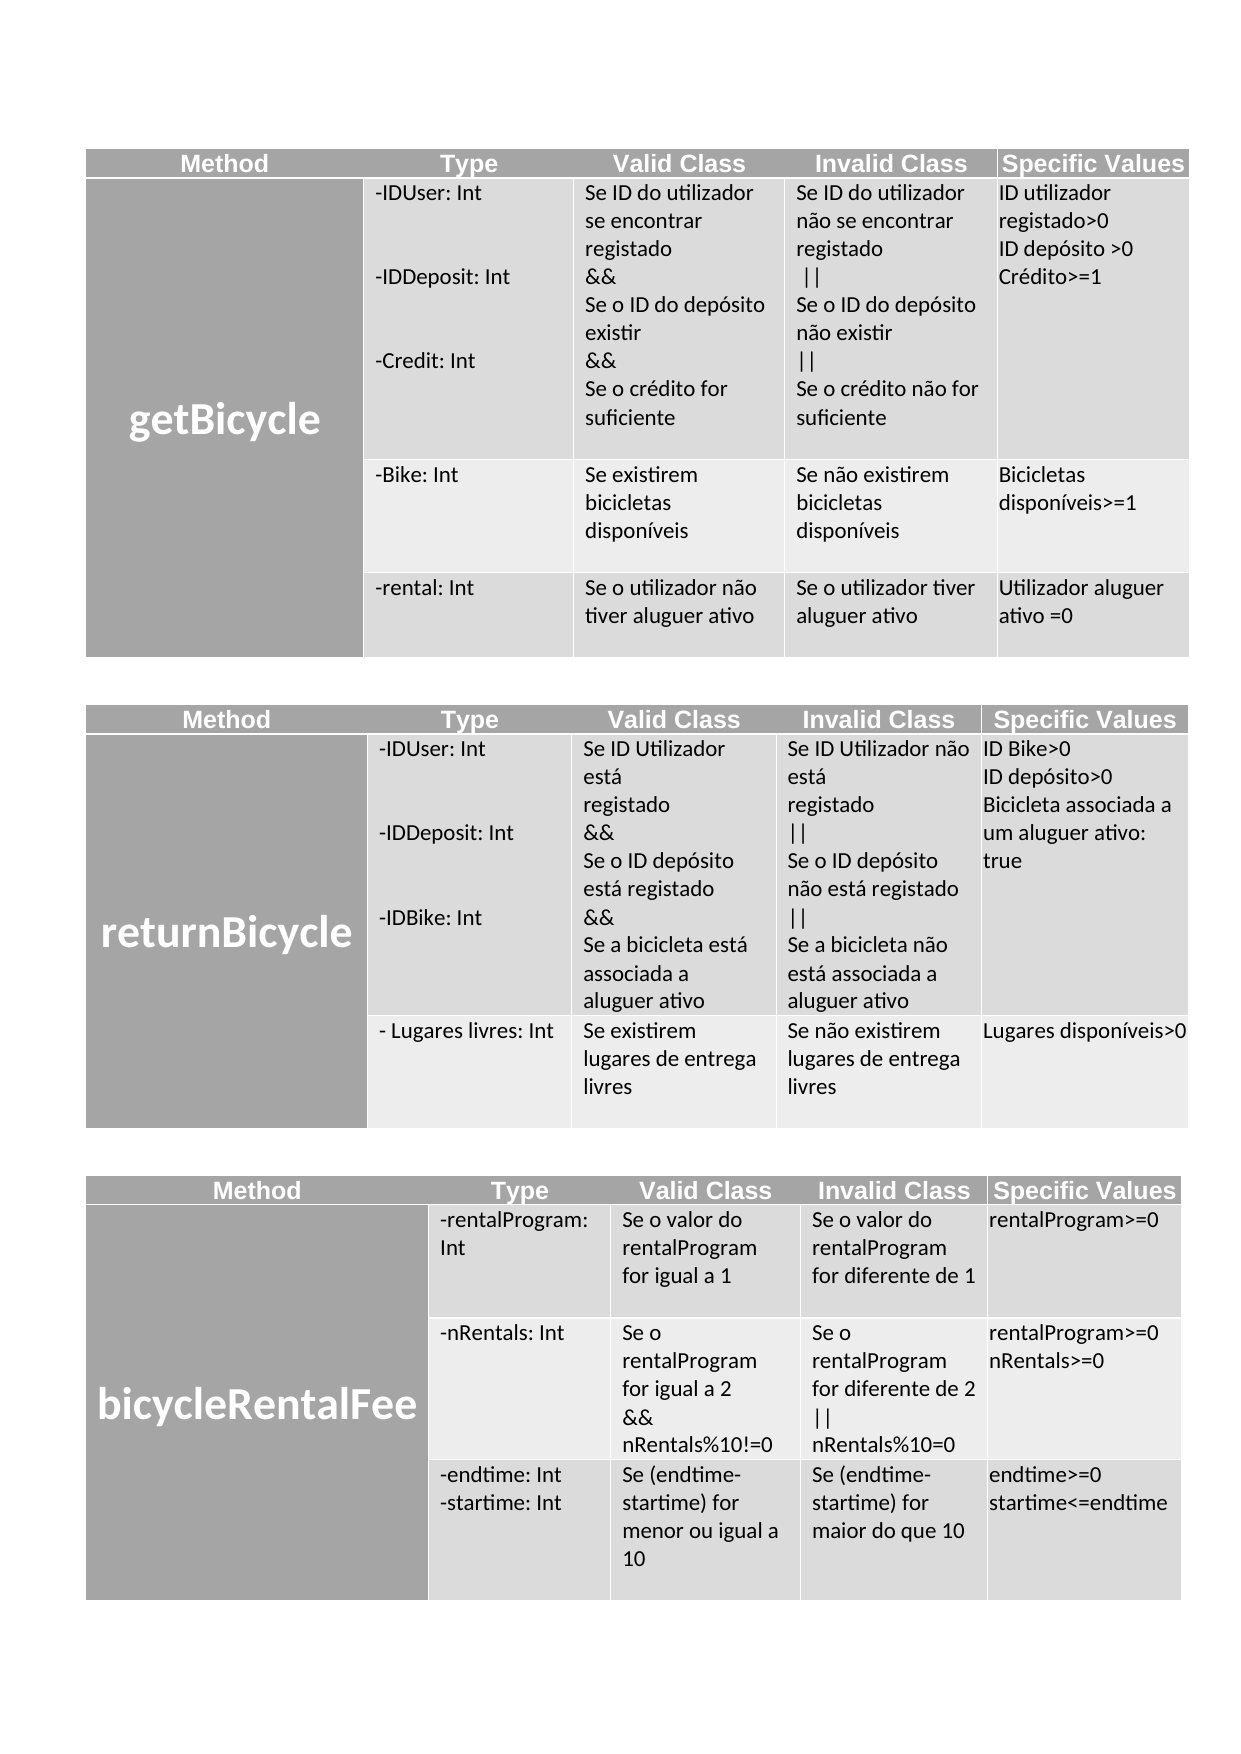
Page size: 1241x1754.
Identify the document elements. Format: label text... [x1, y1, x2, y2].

table_cell Se o utilizador tiver aluguer ativo [785, 573, 997, 657]
table_cell Se (endtime-startime) for menor ou igual a 10 [611, 1460, 800, 1600]
table_cell Lugares disponíveis>0 [982, 1016, 1188, 1128]
table_cell - Lugares livres: Int [368, 1016, 571, 1128]
table_cell Se o valor do rentalProgram for igual a 1 [611, 1205, 800, 1317]
table_header Specific Values [998, 149, 1189, 177]
table_cell Se ID do utilizador não se encontrar registado || Se o ID do depósito não existir || Se o crédito não for suficiente [785, 179, 997, 459]
table_header Valid Class [574, 149, 785, 177]
table_header Invalid Class [801, 1176, 987, 1204]
table_cell Se existirem bicicletas disponíveis [574, 460, 784, 572]
table_cell Se existirem lugares de entrega livres [572, 1016, 776, 1128]
table_cell Se (endtime-startime) for maior do que 10 [801, 1460, 987, 1600]
table_cell Utilizador aluguer ativo =0 [998, 573, 1189, 657]
table_cell Se ID Utilizador está registado && Se o ID depósito está registado && Se a bicicleta está associada a aluguer ativo [572, 735, 776, 1015]
table_cell Se o rentalProgram for igual a 2 && nRentals%10!=0 [611, 1319, 800, 1459]
table_header Type [368, 705, 572, 733]
table_cell rentalProgram>=0 [988, 1205, 1181, 1317]
table_header Specific Values [982, 705, 1188, 733]
table_header Method [86, 705, 368, 733]
table_cell ID Bike>0 ID depósito>0 Bicicleta associada a um aluguer ativo: true [982, 735, 1188, 1015]
table_cell getBicycle [86, 179, 363, 657]
table_cell Se o valor do rentalProgram for diferente de 1 [801, 1205, 987, 1317]
table_cell Bicicletas disponíveis>=1 [998, 460, 1189, 572]
table_cell -IDUser: Int -IDDeposit: Int -Credit: Int [364, 179, 573, 459]
table_cell -Bike: Int [364, 460, 573, 572]
table_cell Se o utilizador não tiver aluguer ativo [574, 573, 784, 657]
table_cell Se não existirem bicicletas disponíveis [785, 460, 997, 572]
table_cell bicycleRentalFee [86, 1205, 428, 1600]
table_header Invalid Class [776, 705, 981, 733]
table_cell -IDUser: Int -IDDeposit: Int -IDBike: Int [368, 735, 571, 1015]
table_cell -endtime: Int -startime: Int [429, 1460, 610, 1600]
table_cell rentalProgram>=0 nRentals>=0 [988, 1319, 1181, 1459]
table_header Specific Values [988, 1176, 1181, 1204]
table_cell -nRentals: Int [429, 1319, 610, 1459]
table_cell Se ID Utilizador não está registado || Se o ID depósito não está registado || Se a bicicleta não está associada a aluguer ativo [777, 735, 981, 1015]
table_cell -rental: Int [364, 573, 573, 657]
table_header Method [86, 149, 364, 177]
table_cell ID utilizador registado>0 ID depósito >0 Crédito>=1 [998, 179, 1189, 459]
table_header Method [86, 1176, 429, 1204]
table_header Type [429, 1176, 611, 1204]
table_cell -rentalProgram: Int [429, 1205, 610, 1317]
table_header Valid Class [611, 1176, 801, 1204]
table_header Valid Class [572, 705, 776, 733]
table_cell endtime>=0 startime<=endtime [988, 1460, 1181, 1600]
table_cell Se ID do utilizador se encontrar registado && Se o ID do depósito existir && Se o crédito for suficiente [574, 179, 784, 459]
table_header Type [364, 149, 574, 177]
table_cell returnBicycle [86, 735, 367, 1128]
table_cell Se não existirem lugares de entrega livres [777, 1016, 981, 1128]
table_cell Se o rentalProgram for diferente de 2 || nRentals%10=0 [801, 1319, 987, 1459]
table_header Invalid Class [785, 149, 997, 177]
